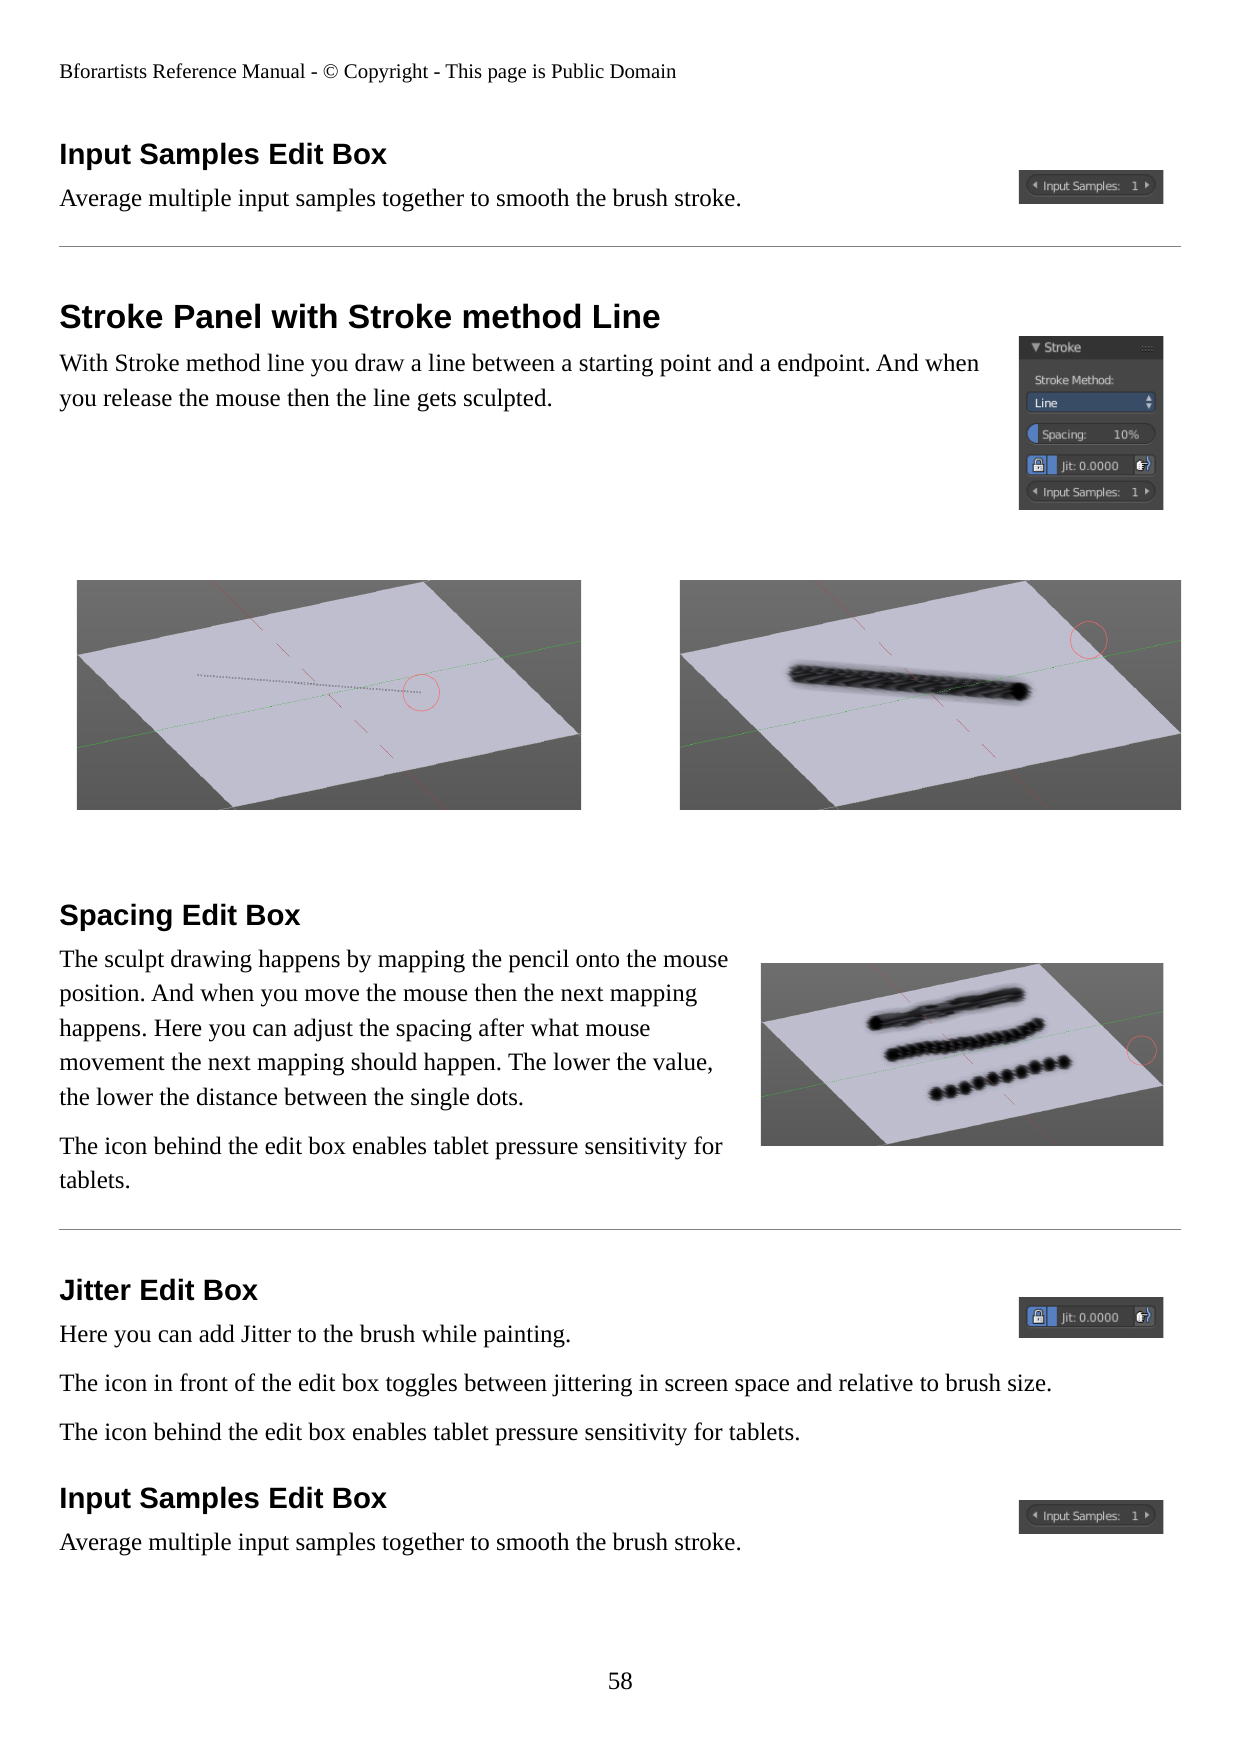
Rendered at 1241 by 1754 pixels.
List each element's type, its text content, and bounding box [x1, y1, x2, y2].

picture [679, 580, 1182, 810]
picture [1018, 170, 1164, 204]
picture [1018, 1297, 1164, 1338]
subtitle Input Samples Edit Box [59, 1481, 1181, 1515]
subtitle Spacing Edit Box [59, 898, 1181, 931]
text The sculpt drawing happens by mapping the pencil onto the mouse position. And when you move the mouse then the next mapping happens. Here you can adjust the spacing after what mouse movement the next mapping should happen. The lower the value, the lower the distance between the single dots. [59, 944, 1181, 1111]
text The icon behind the edit box enables tablet pressure sensitivity for tablets. [59, 1417, 1181, 1446]
text Average multiple input samples together to smooth the brush stroke. [59, 1527, 1181, 1556]
text The icon in front of the edit box toggles between jittering in screen space and relative to brush size. [59, 1368, 1181, 1397]
text With Stroke method line you draw a line between a starting point and a endpoint. And when you release the mouse then the line gets sculpted. [59, 348, 1018, 411]
picture [76, 580, 582, 810]
subtitle Stroke Panel with Stroke method Line [59, 297, 1181, 336]
picture [760, 963, 1164, 1146]
picture [1018, 1500, 1164, 1534]
picture [1018, 336, 1164, 510]
text The icon behind the edit box enables tablet pressure sensitivity for tablets. [59, 1131, 1181, 1194]
subtitle Jitter Edit Box [59, 1273, 1181, 1307]
text Average multiple input samples together to smooth the brush stroke. [59, 183, 1181, 212]
subtitle Input Samples Edit Box [59, 137, 1181, 170]
text Here you can add Jitter to the brush while painting. [59, 1319, 1181, 1348]
